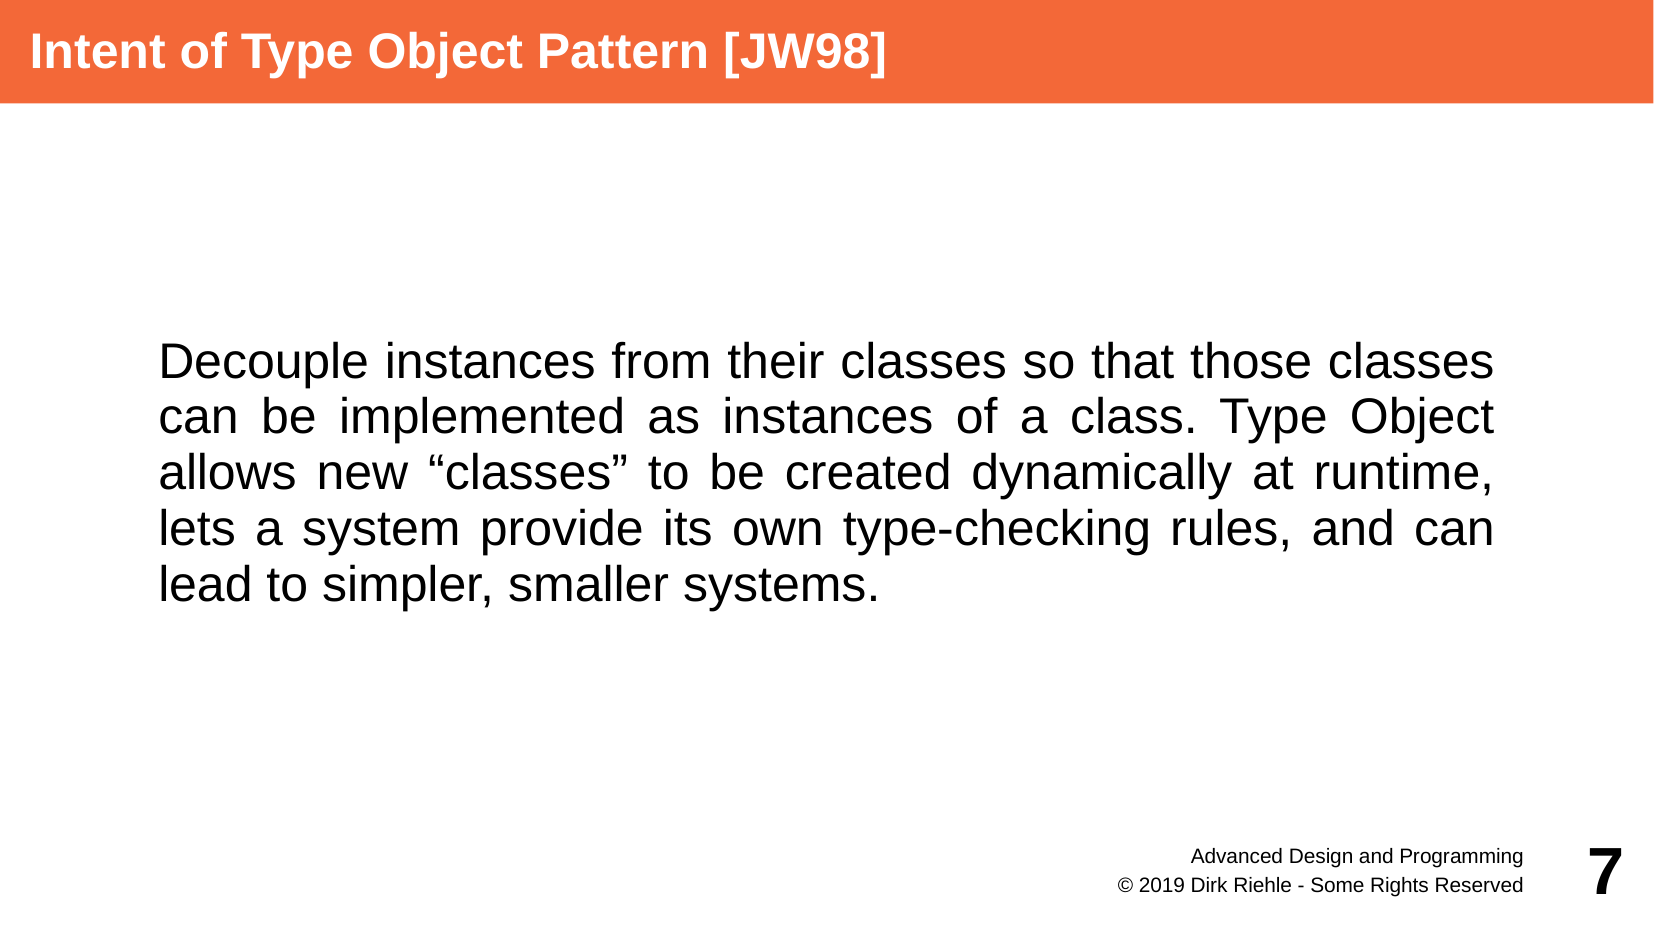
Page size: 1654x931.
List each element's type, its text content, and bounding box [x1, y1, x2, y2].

title Intent of Type Object Pattern [JW98] [0, 0, 1654, 104]
subtitle Decouple instances from their classes so that those classes can be implemented as instances of a class. Type Object allows new “classes” to be created dynamically at runtime, lets a system provide its own type-checking rules, and can lead to simpler, smaller systems. [29, 132, 1625, 813]
